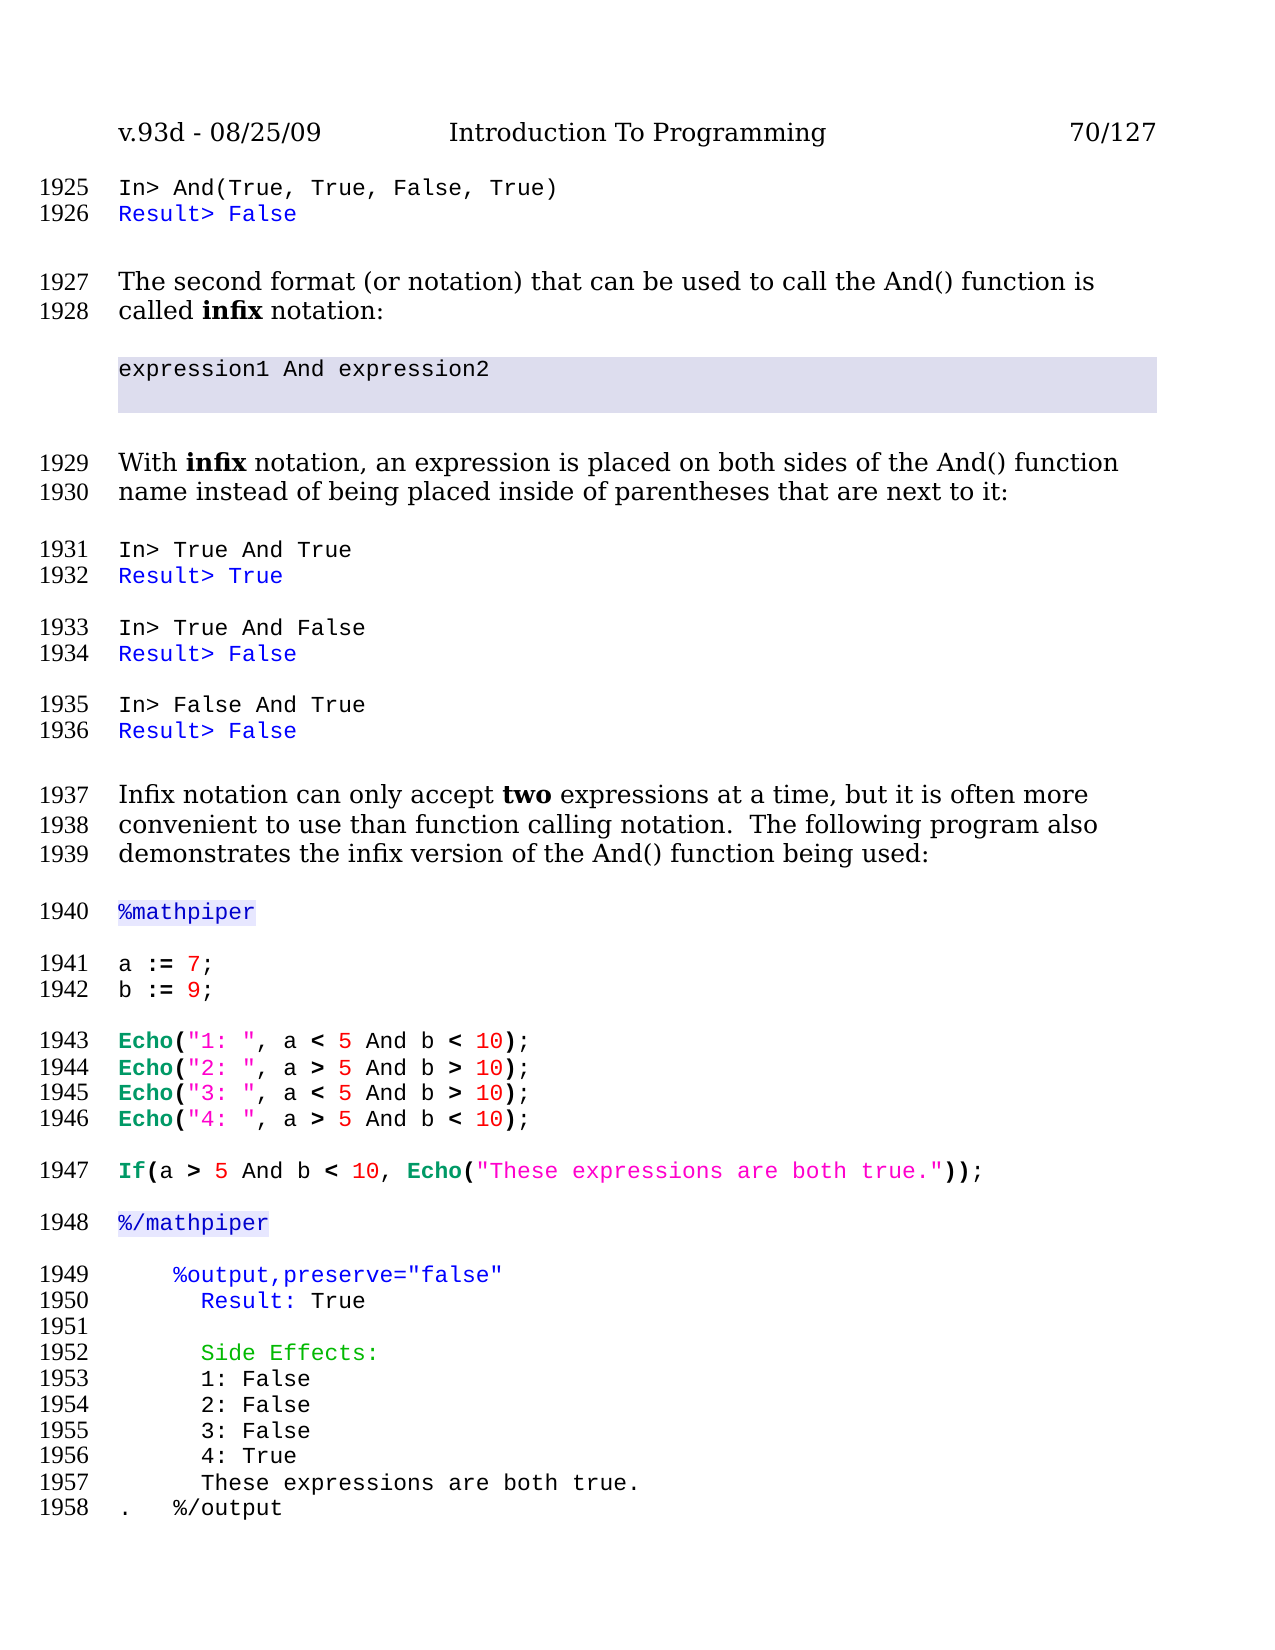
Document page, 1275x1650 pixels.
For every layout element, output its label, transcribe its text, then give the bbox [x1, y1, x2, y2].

text %/mathpiper [118, 1211, 1157, 1237]
text With infix notation, an expression is placed on both sides of the And() function name instead of being placed inside of parentheses that are next to it: [118, 448, 1157, 506]
text Infix notation can only accept two expressions at a time, but it is often more convenient to use than function calling notation. The following program also demonstrates the infix version of the And() function being used: [118, 781, 1157, 868]
text Echo("4: ", a > 5 And b < 10); [118, 1108, 1157, 1134]
text In> False And True [118, 694, 1157, 720]
text Side Effects: [118, 1341, 1157, 1367]
text In> True And True [118, 538, 1157, 564]
text Result> False [118, 642, 1157, 668]
text If(a > 5 And b < 10, Echo("These expressions are both true.")); [118, 1159, 1157, 1186]
text The second format (or notation) that can be used to call the And() function is called infix notation: [118, 267, 1157, 325]
text a := 7; [118, 952, 1157, 978]
text In> True And False [118, 616, 1157, 642]
text 3: False [118, 1419, 1157, 1445]
text Echo("3: ", a < 5 And b > 10); [118, 1082, 1157, 1108]
text 4: True [118, 1445, 1157, 1471]
text Result> True [118, 564, 1157, 590]
text . %/output [118, 1497, 1157, 1523]
text Result: True [118, 1289, 1157, 1315]
text 2: False [118, 1393, 1157, 1419]
text Echo("2: ", a > 5 And b > 10); [118, 1056, 1157, 1082]
text Echo("1: ", a < 5 And b < 10); [118, 1030, 1157, 1056]
text %output,preserve="false" [118, 1263, 1157, 1289]
text 1: False [118, 1367, 1157, 1393]
text %mathpiper [118, 900, 1157, 926]
text These expressions are both true. [118, 1471, 1157, 1497]
text Result> False [118, 720, 1157, 746]
text Result> False [118, 203, 1157, 229]
text b := 9; [118, 978, 1157, 1004]
table_header expression1 And expression2 [118, 357, 1157, 413]
text In> And(True, True, False, True) [118, 177, 1157, 203]
